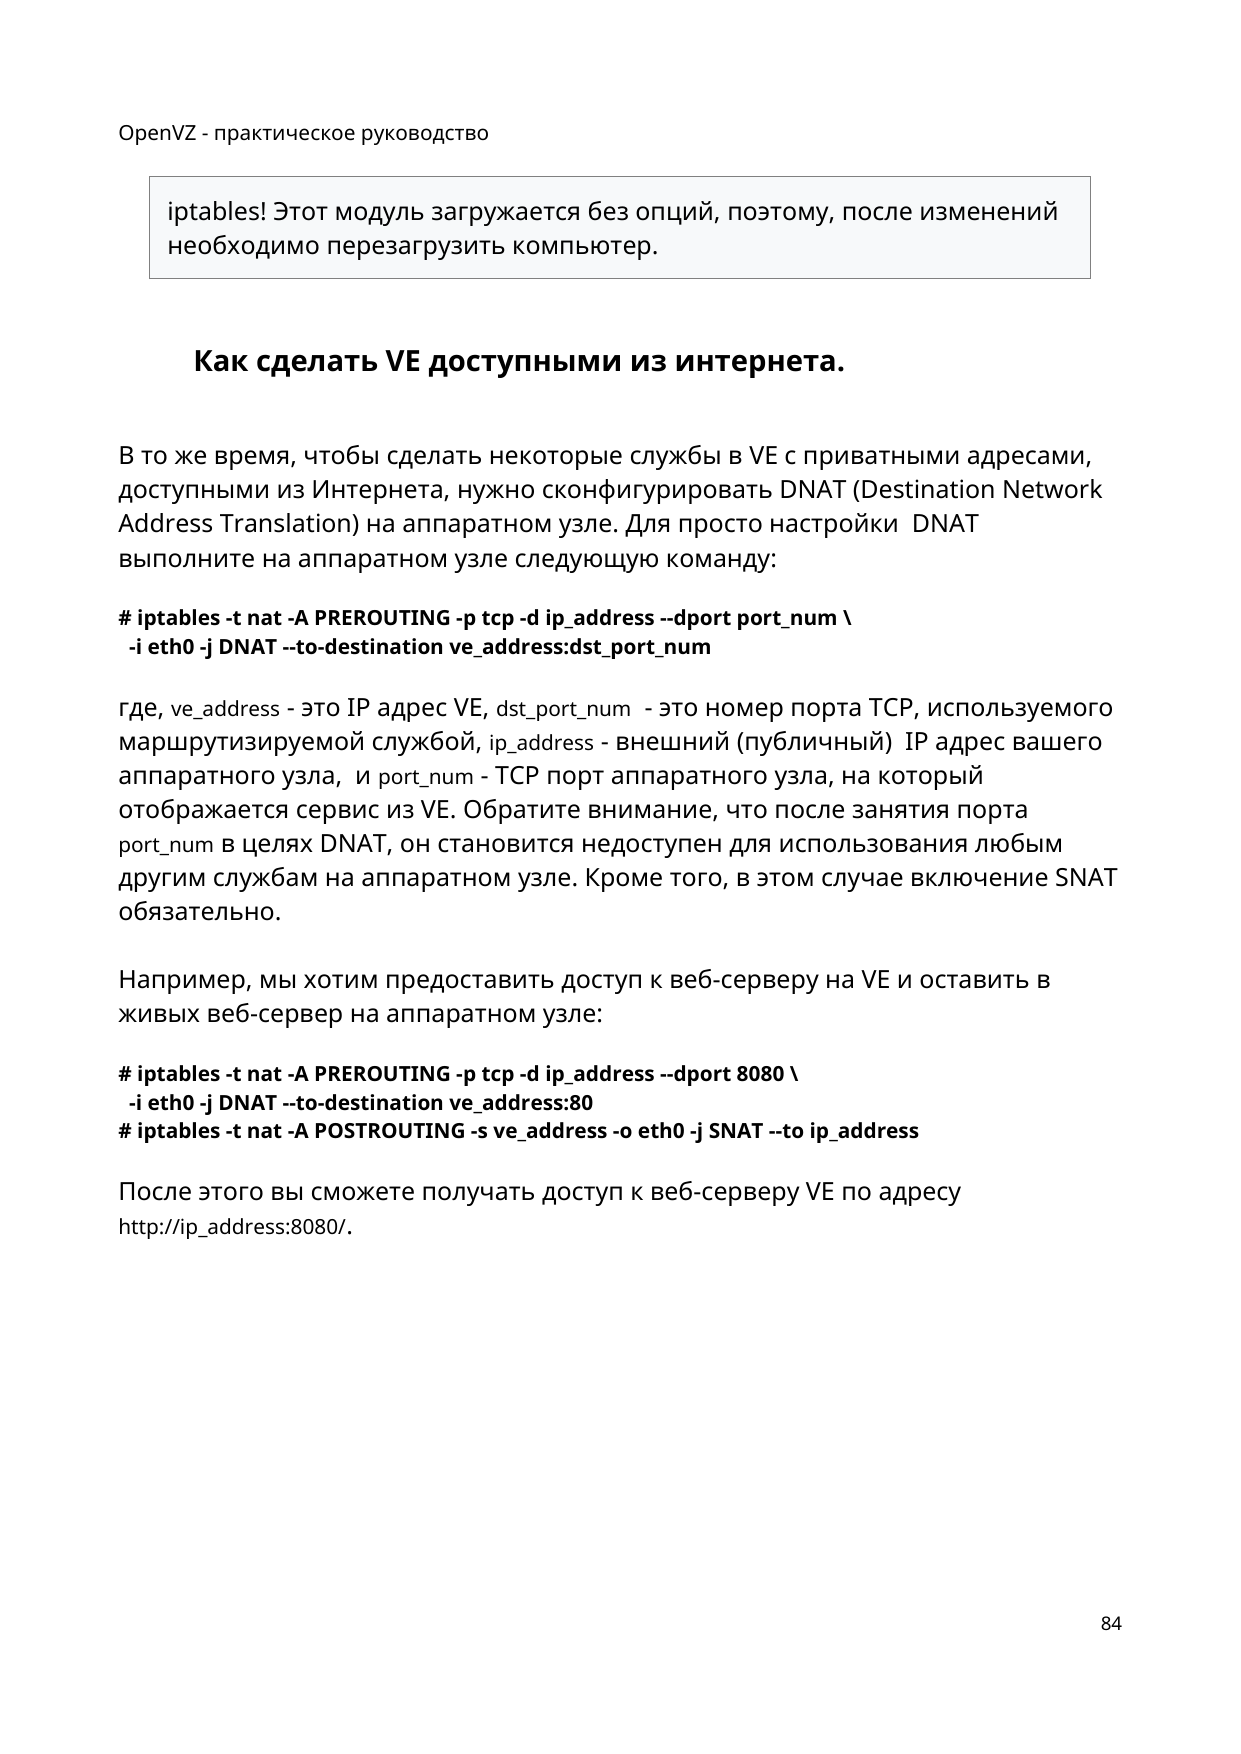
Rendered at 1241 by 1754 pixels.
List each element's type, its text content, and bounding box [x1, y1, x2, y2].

text где, ve_address - это IP адрес VE, dst_port_num - это номер порта TCP, используемого маршрутизируемой службой, ip_address - внешний (публичный) IP адрес вашего аппаратного узла, и port_num - TCP порт аппаратного узла, на который отображается сервис из VE. Обратите внимание, что после занятия порта port_num в целях DNAT, он становится недоступен для использования любым другим службам на аппаратном узле. Кроме того, в этом случае включение SNAT обязательно. Например, мы хотим предоставить доступ к веб-серверу на VE и оставить в живых веб-сервер на аппаратном узле: [118, 689, 1122, 1030]
subtitle Как сделать VE доступными из интернета. [118, 340, 1122, 380]
text # iptables -t nat -A POSTROUTING -s ve_address -o eth0 -j SNAT --to ip_address [118, 1116, 1122, 1144]
text -i eth0 -j DNAT --to-destination ve_address:80 [118, 1088, 1122, 1116]
text После этого вы сможете получать доступ к веб-серверу VE по адресу http://ip_address:8080/. [118, 1174, 1122, 1242]
text # iptables -t nat -A PREROUTING -p tcp -d ip_address --dport 8080 \ [118, 1059, 1122, 1088]
text -i eth0 -j DNAT --to-destination ve_address:dst_port_num [118, 632, 1122, 660]
text # iptables -t nat -A PREROUTING -p tcp -d ip_address --dport port_num \ [118, 603, 1122, 632]
text В то же время, чтобы сделать некоторые службы в VE с приватными адресами, доступными из Интернета, нужно сконфигурировать DNAT (Destination Network Address Translation) на аппаратном узле. Для просто настройки DNAT выполните на аппаратном узле следующую команду: [118, 438, 1122, 574]
text iptables! Этот модуль загружается без опций, поэтому, после изменений необходимо перезагрузить компьютер. [150, 177, 1090, 278]
